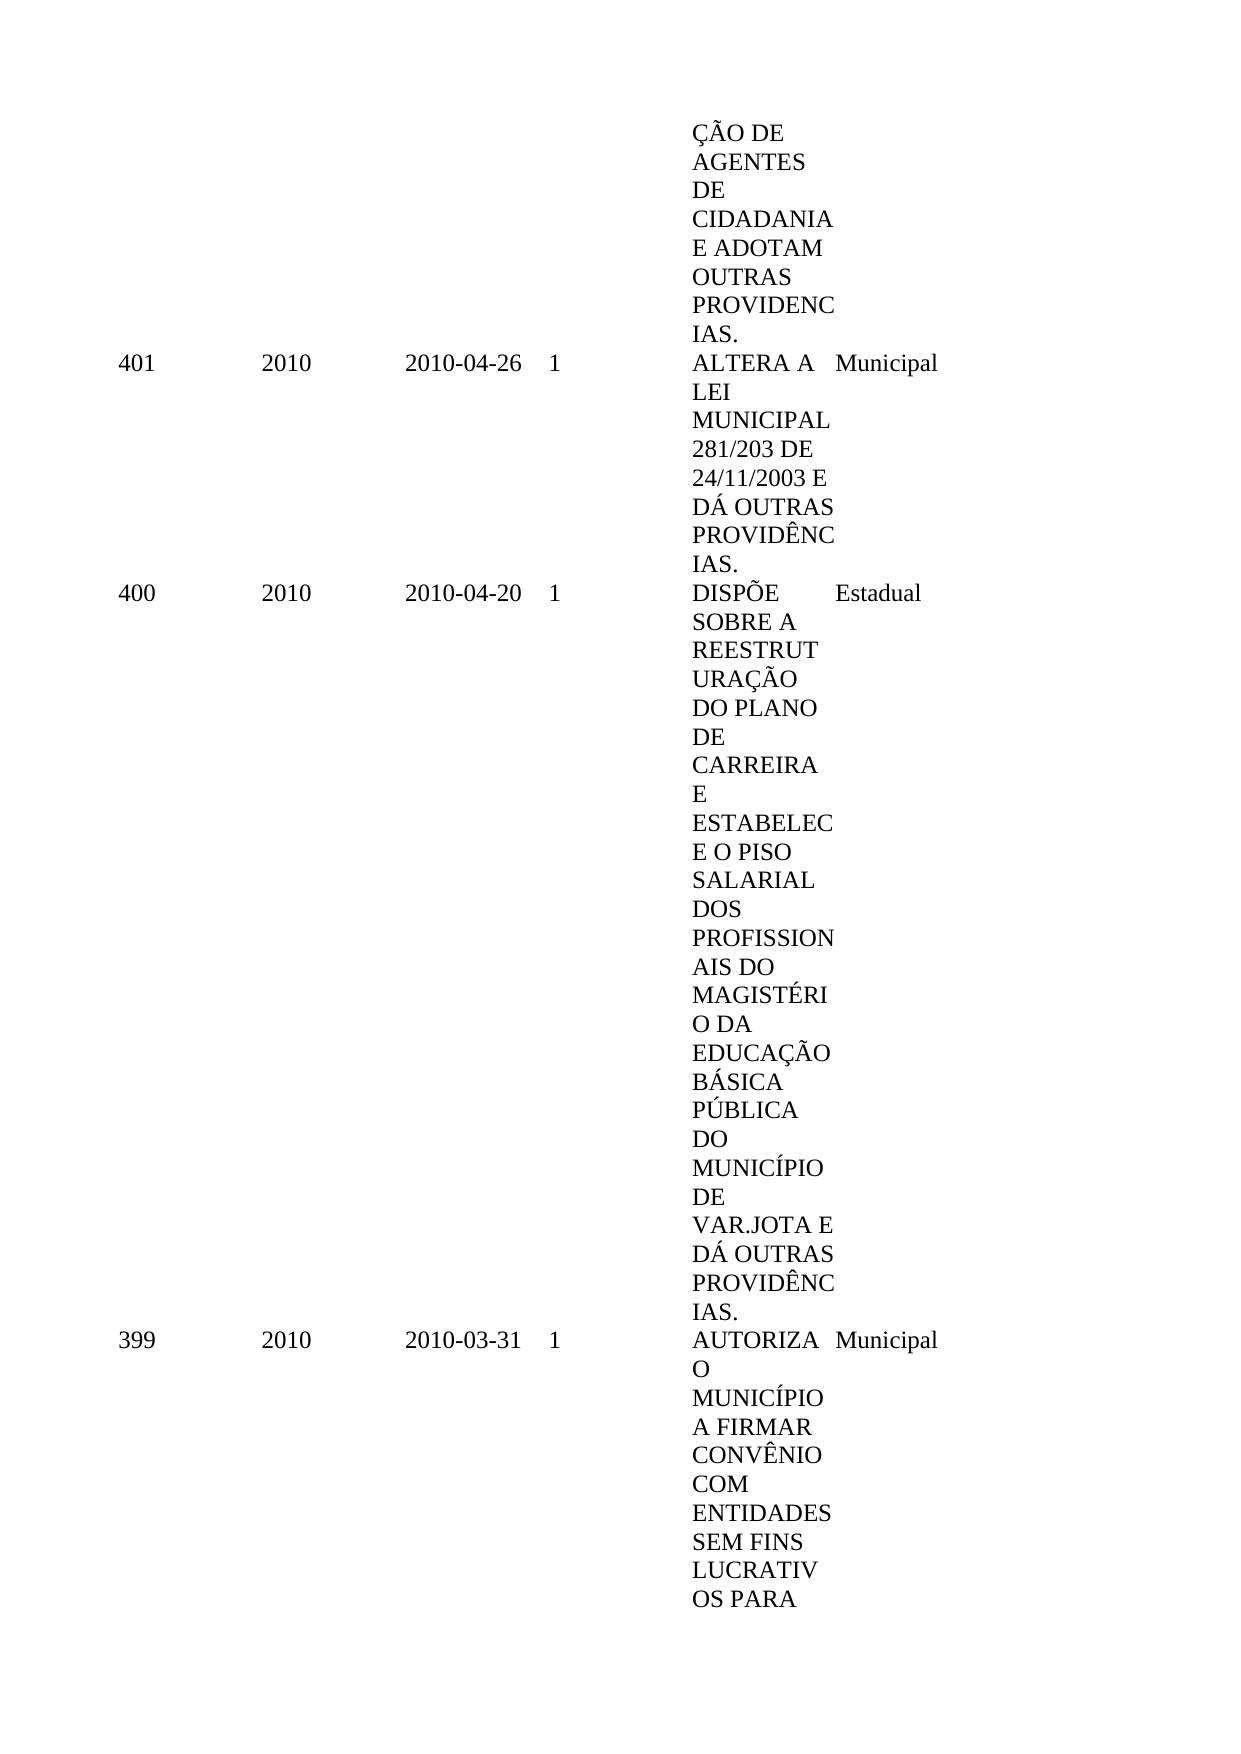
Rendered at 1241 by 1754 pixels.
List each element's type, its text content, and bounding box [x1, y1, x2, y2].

table_cell 2010-04-26 [405, 348, 548, 578]
table_cell [979, 1326, 1122, 1613]
table_cell DISPÕE SOBRE A REESTRUTURAÇÃO DO PLANO DE CARREIRA E ESTABELECE O PISO SALARIAL DOS PROFISSIONAIS DO MAGISTÉRIO DA EDUCAÇÃO BÁSICA PÚBLICA DO MUNICÍPIO DE VAR.JOTA E DÁ OUTRAS PROVIDÊNCIAS. [692, 578, 835, 1326]
table_cell 1 [548, 1326, 692, 1613]
table_cell ALTERA A LEI MUNICIPAL 281/203 DE 24/11/2003 E DÁ OUTRAS PROVIDÊNCIAS. [692, 348, 835, 578]
table_cell [261, 118, 405, 348]
table_cell 2010 [261, 578, 405, 1326]
table_cell 399 [118, 1326, 261, 1613]
table_cell 2010 [261, 348, 405, 578]
table_cell 2010-04-20 [405, 578, 548, 1326]
table_cell [979, 118, 1122, 348]
table_cell [548, 118, 692, 348]
table_cell Estadual [835, 578, 979, 1326]
table_cell Municipal [835, 1326, 979, 1613]
table_cell 400 [118, 578, 261, 1326]
table_cell 401 [118, 348, 261, 578]
table_cell [405, 118, 548, 348]
table_cell [979, 578, 1122, 1326]
table_cell [979, 348, 1122, 578]
table_cell 2010 [261, 1326, 405, 1613]
table_cell 1 [548, 348, 692, 578]
table_cell 1 [548, 578, 692, 1326]
table_cell ÇÃO DE AGENTES DE CIDADANIA E ADOTAM OUTRAS PROVIDENCIAS. [692, 118, 835, 348]
table_cell [835, 118, 979, 348]
table_cell AUTORIZA O MUNICÍPIO A FIRMAR CONVÊNIO COM ENTIDADES SEM FINS LUCRATIVOS PARA [692, 1326, 835, 1613]
table_cell 2010-03-31 [405, 1326, 548, 1613]
table_cell [118, 118, 261, 348]
table_cell Municipal [835, 348, 979, 578]
